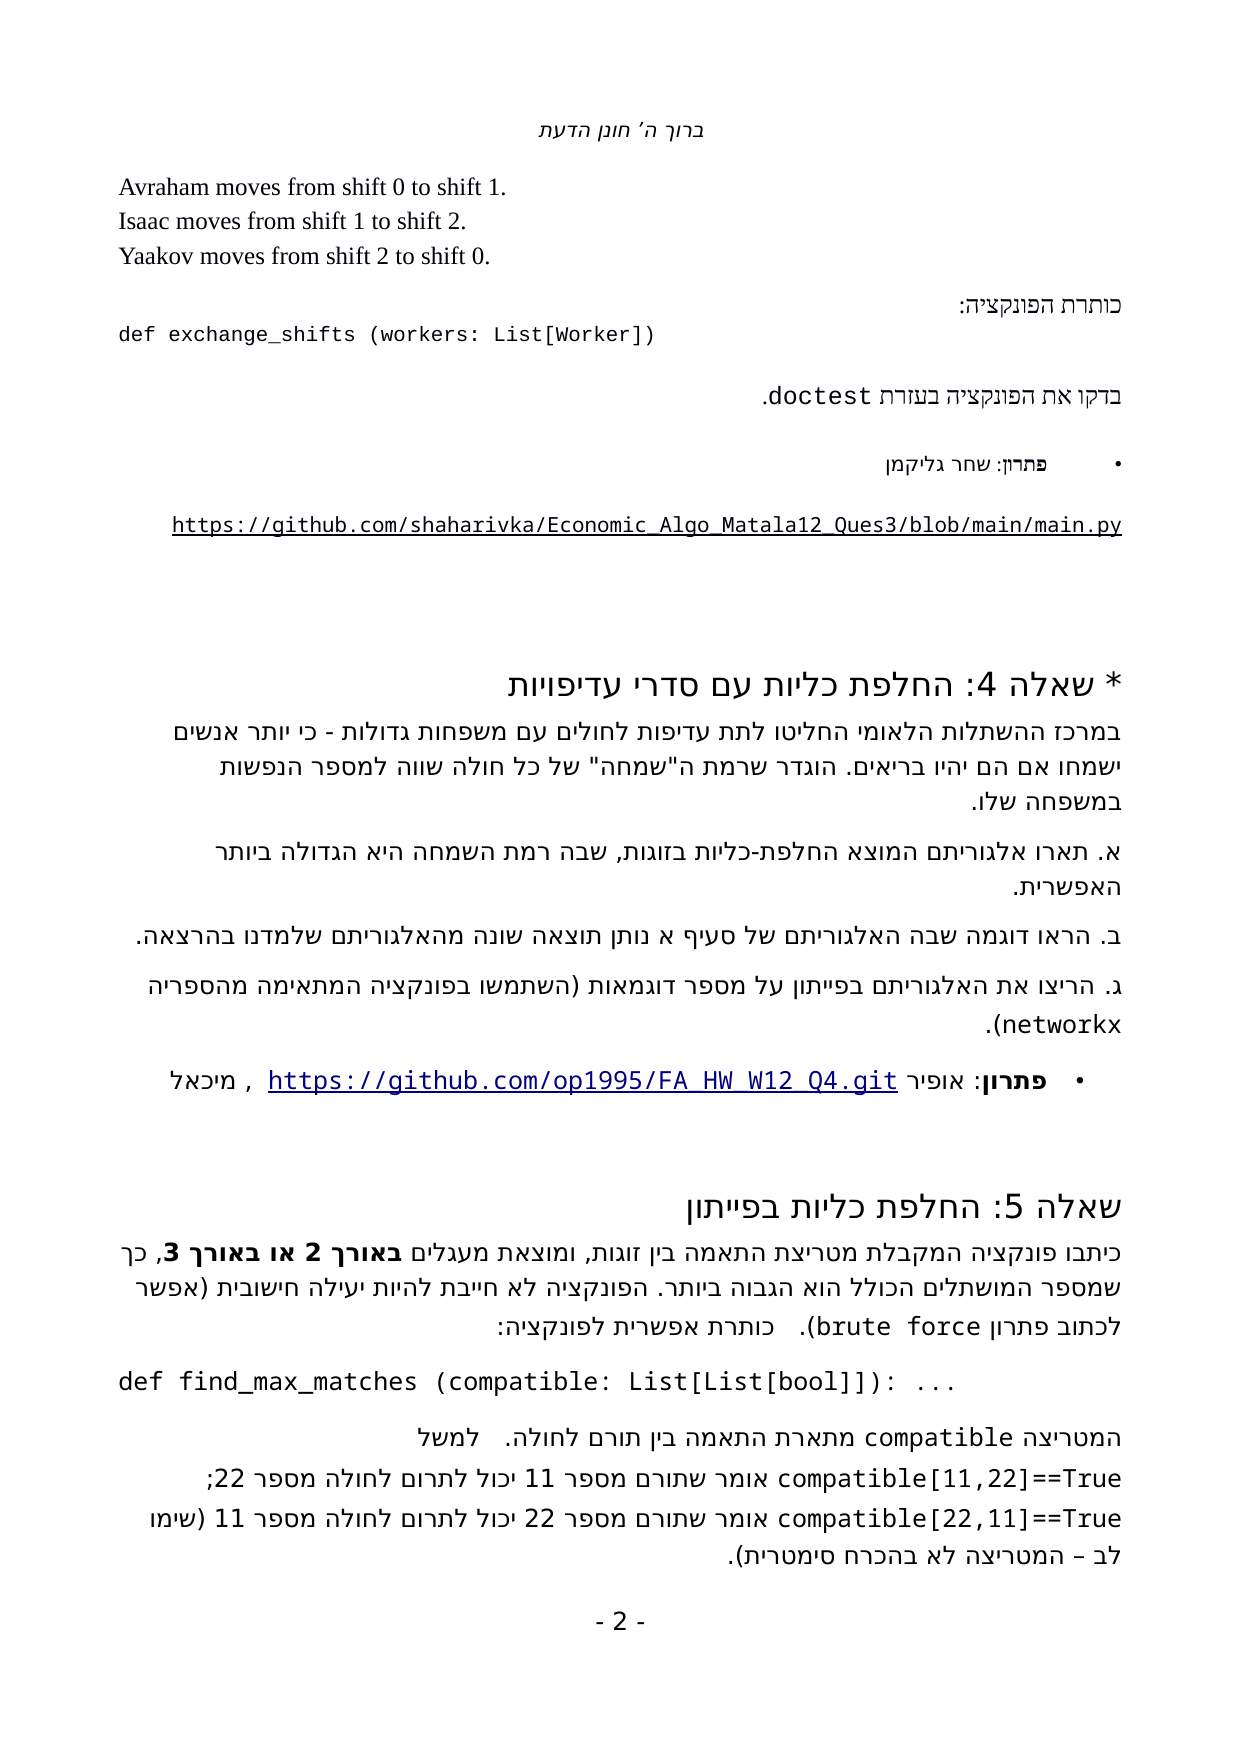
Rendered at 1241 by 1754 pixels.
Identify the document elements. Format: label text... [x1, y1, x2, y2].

subtitle * שאלה 4: החלפת כליות עם סדרי עדיפויות [118, 666, 1122, 705]
text בדקו את הפונקציה בעזרת doctest. [118, 381, 1122, 412]
list פתרון: שחר גליקמן [118, 452, 1122, 476]
text Avraham moves from shift 0 to shift 1. [118, 172, 1122, 201]
text במרכז ההשתלות הלאומי החליטו לתת עדיפות לחולים עם משפחות גדולות - כי יותר אנשים ישמחו אם הם יהיו בריאים. הוגדר שרמת ה"שמחה" של כל חולה שווה למספר הנפשות במשפחה שלו. [118, 717, 1122, 816]
subtitle שאלה 5: החלפת כליות בפייתון [118, 1187, 1122, 1226]
text def find_max_matches (compatible: List[List[bool]]): ... [118, 1364, 1122, 1398]
text א. תארו אלגוריתם המוצא החלפת-כליות בזוגות, שבה רמת השמחה היא הגדולה ביותר האפשרית. [118, 837, 1122, 901]
text Isaac moves from shift 1 to shift 2. Yaakov moves from shift 2 to shift 0. [118, 206, 1122, 269]
text כותרת הפונקציה: [118, 290, 1122, 319]
text def exchange_shifts (workers: List[Worker]) [118, 324, 1122, 348]
list פתרון: אופיר https://github.com/op1995/FA_HW_W12_Q4.git , מיכאל [118, 1062, 1084, 1096]
text https://github.com/shaharivka/Economic_Algo_Matala12_Ques3/blob/main/main.py [118, 510, 1122, 539]
text ג. הריצו את האלגוריתם בפייתון על מספר דוגמאות (השתמשו בפונקציה המתאימה מהספריה networkx). [118, 971, 1122, 1041]
text כיתבו פונקציה המקבלת מטריצת התאמה בין זוגות, ומוצאת מעגלים באורך 2 או באורך 3, כך שמספר המושתלים הכולל הוא הגבוה ביותר. הפונקציה לא חייבת להיות יעילה חישובית (אפשר לכתוב פתרון brute force). כותרת אפשרית לפונקציה: [118, 1239, 1122, 1343]
text המטריצה compatible מתארת התאמה בין תורם לחולה. למשל compatible[11,22]==True אומר שתורם מספר 11 יכול לתרום לחולה מספר 22; compatible[22,11]==True אומר שתורם מספר 22 יכול לתרום לחולה מספר 11 (שימו לב – המטריצה לא בהכרח סימטרית). [118, 1419, 1122, 1570]
text ב. הראו דוגמה שבה האלגוריתם של סעיף א נותן תוצאה שונה מהאלגוריתם שלמדנו בהרצאה. [118, 921, 1122, 951]
